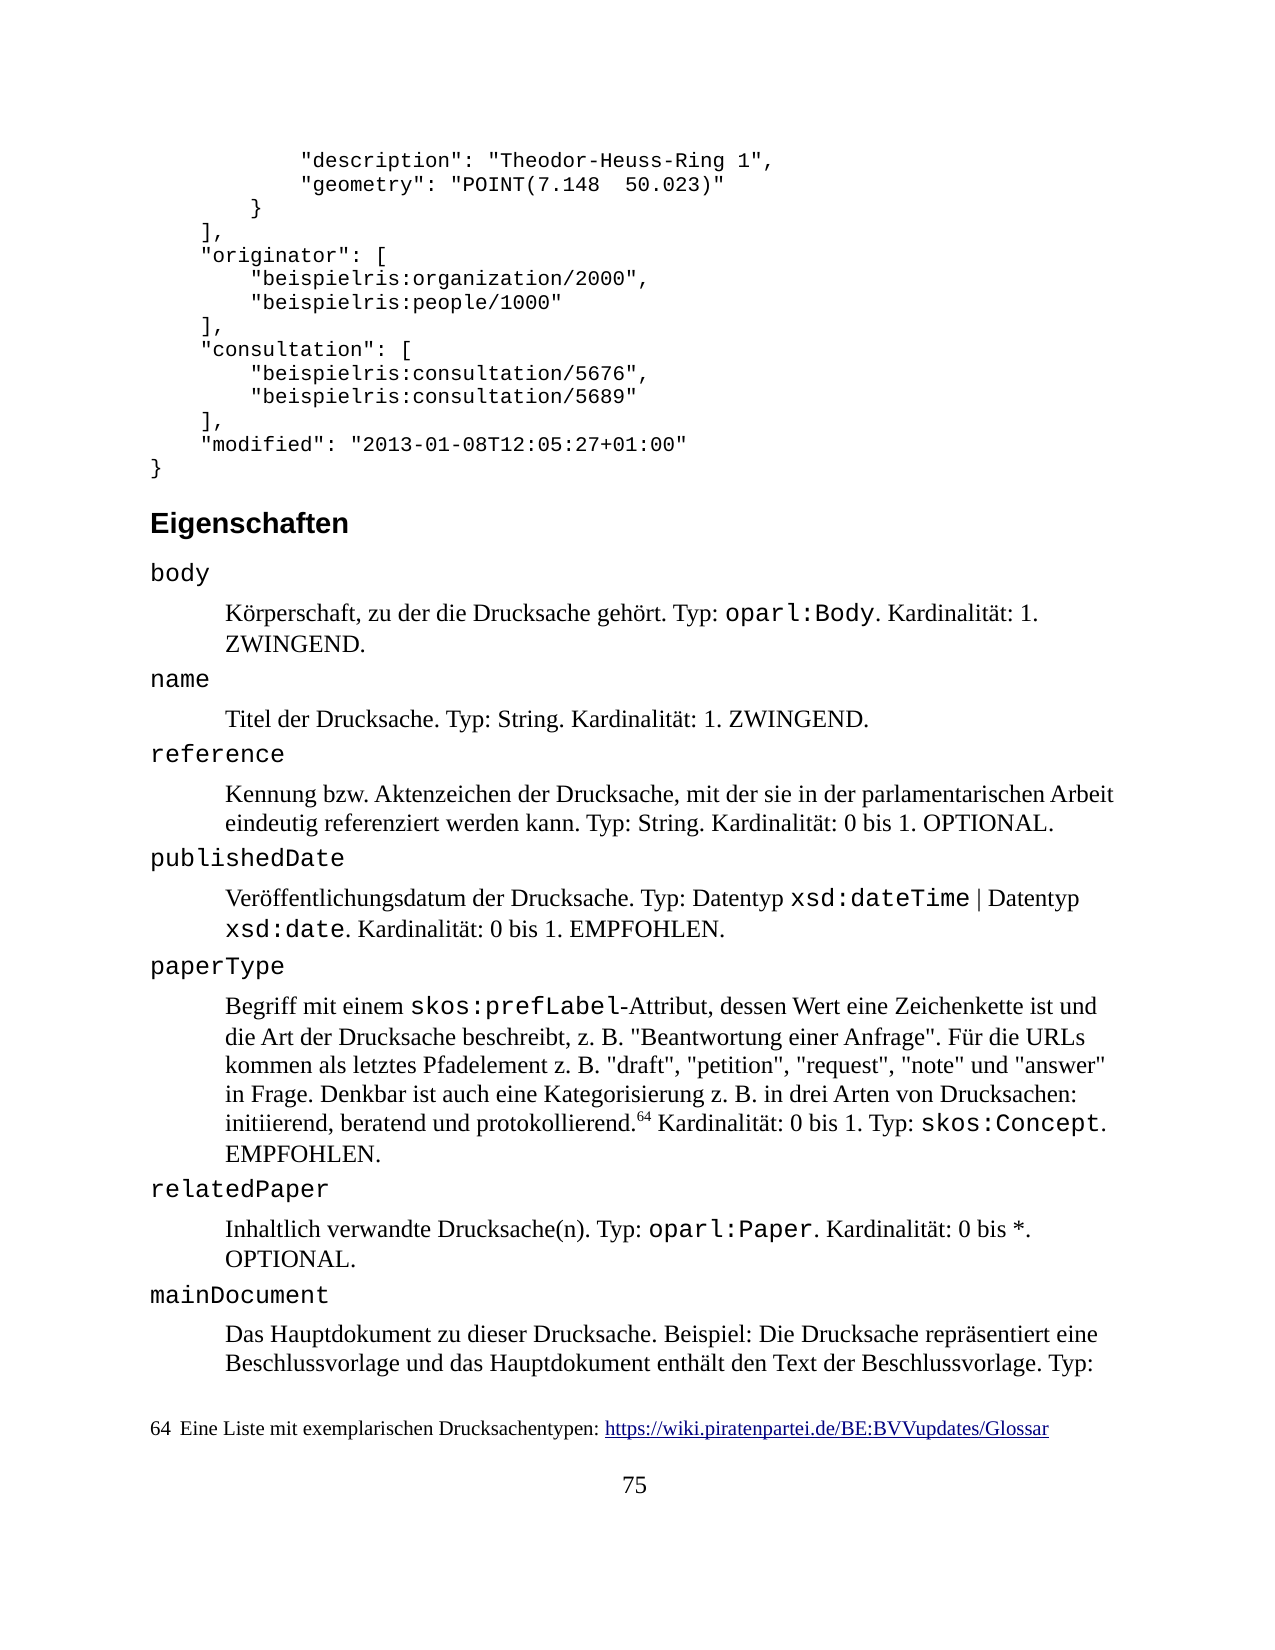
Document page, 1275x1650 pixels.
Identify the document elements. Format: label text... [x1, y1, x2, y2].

text relatedPaper [150, 1176, 1125, 1205]
text "beispielris:organization/2000", [150, 268, 1125, 292]
text Das Hauptdokument zu dieser Drucksache. Beispiel: Die Drucksache repräsentiert eine Beschlussvorlage und das Hauptdokument enthält den Text der Beschlussvorlage. Typ: [225, 1319, 1125, 1377]
text ], [150, 410, 1125, 434]
text "geometry": "POINT(7.148 50.023)" [150, 174, 1125, 197]
text "description": "Theodor-Heuss-Ring 1", [150, 150, 1125, 174]
text body [150, 561, 1125, 589]
text publishedDate [150, 846, 1125, 874]
text paperType [150, 953, 1125, 982]
text ], [150, 316, 1125, 339]
text } [150, 197, 1125, 221]
text Titel der Drucksache. Typ: String. Kardinalität: 1. ZWINGEND. [225, 704, 1125, 733]
text "beispielris:consultation/5689" [150, 386, 1125, 410]
text ], [150, 221, 1125, 244]
text "modified": "2013-01-08T12:05:27+01:00" [150, 434, 1125, 457]
text "beispielris:consultation/5676", [150, 363, 1125, 386]
text "consultation": [ [150, 339, 1125, 363]
text Kennung bzw. Aktenzeichen der Drucksache, mit der sie in der parlamentarischen Arbeit eindeutig referenziert werden kann. Typ: String. Kardinalität: 0 bis 1. OPTIONAL. [225, 779, 1125, 837]
text Eine Liste mit exemplarischen Drucksachentypen: https://wiki.piratenpartei.de/BE:BVVupdates/Glossar [150, 1416, 1125, 1440]
text reference [150, 742, 1125, 770]
text Inhaltlich verwandte Drucksache(n). Typ: oparl:Paper. Kardinalität: 0 bis *. OPTIONAL. [225, 1214, 1125, 1273]
text Veröffentlichungsdatum der Drucksache. Typ: Datentyp xsd:dateTime | Datentyp xsd:date. Kardinalität: 0 bis 1. EMPFOHLEN. [225, 883, 1125, 944]
text Körperschaft, zu der die Drucksache gehört. Typ: oparl:Body. Kardinalität: 1. ZWINGEND. [225, 598, 1125, 658]
subtitle Eigenschaften [150, 506, 1125, 539]
text name [150, 667, 1125, 695]
text mainDocument [150, 1282, 1125, 1311]
text "beispielris:people/1000" [150, 292, 1125, 316]
text } [150, 457, 1125, 481]
text Begriff mit einem skos:prefLabel-Attribut, dessen Wert eine Zeichenkette ist und die Art der Drucksache beschreibt, z. B. "Beantwortung einer Anfrage". Für die URLs kommen als letztes Pfadelement z. B. "draft", "petition", "request", "note" und "answer" in Frage. Denkbar ist auch eine Kategorisierung z. B. in drei Arten von Drucksachen: initiierend, beratend und protokollierend. Kardinalität: 0 bis 1. Typ: skos:Concept. EMPFOHLEN. [225, 991, 1125, 1167]
text "originator": [ [150, 244, 1125, 268]
